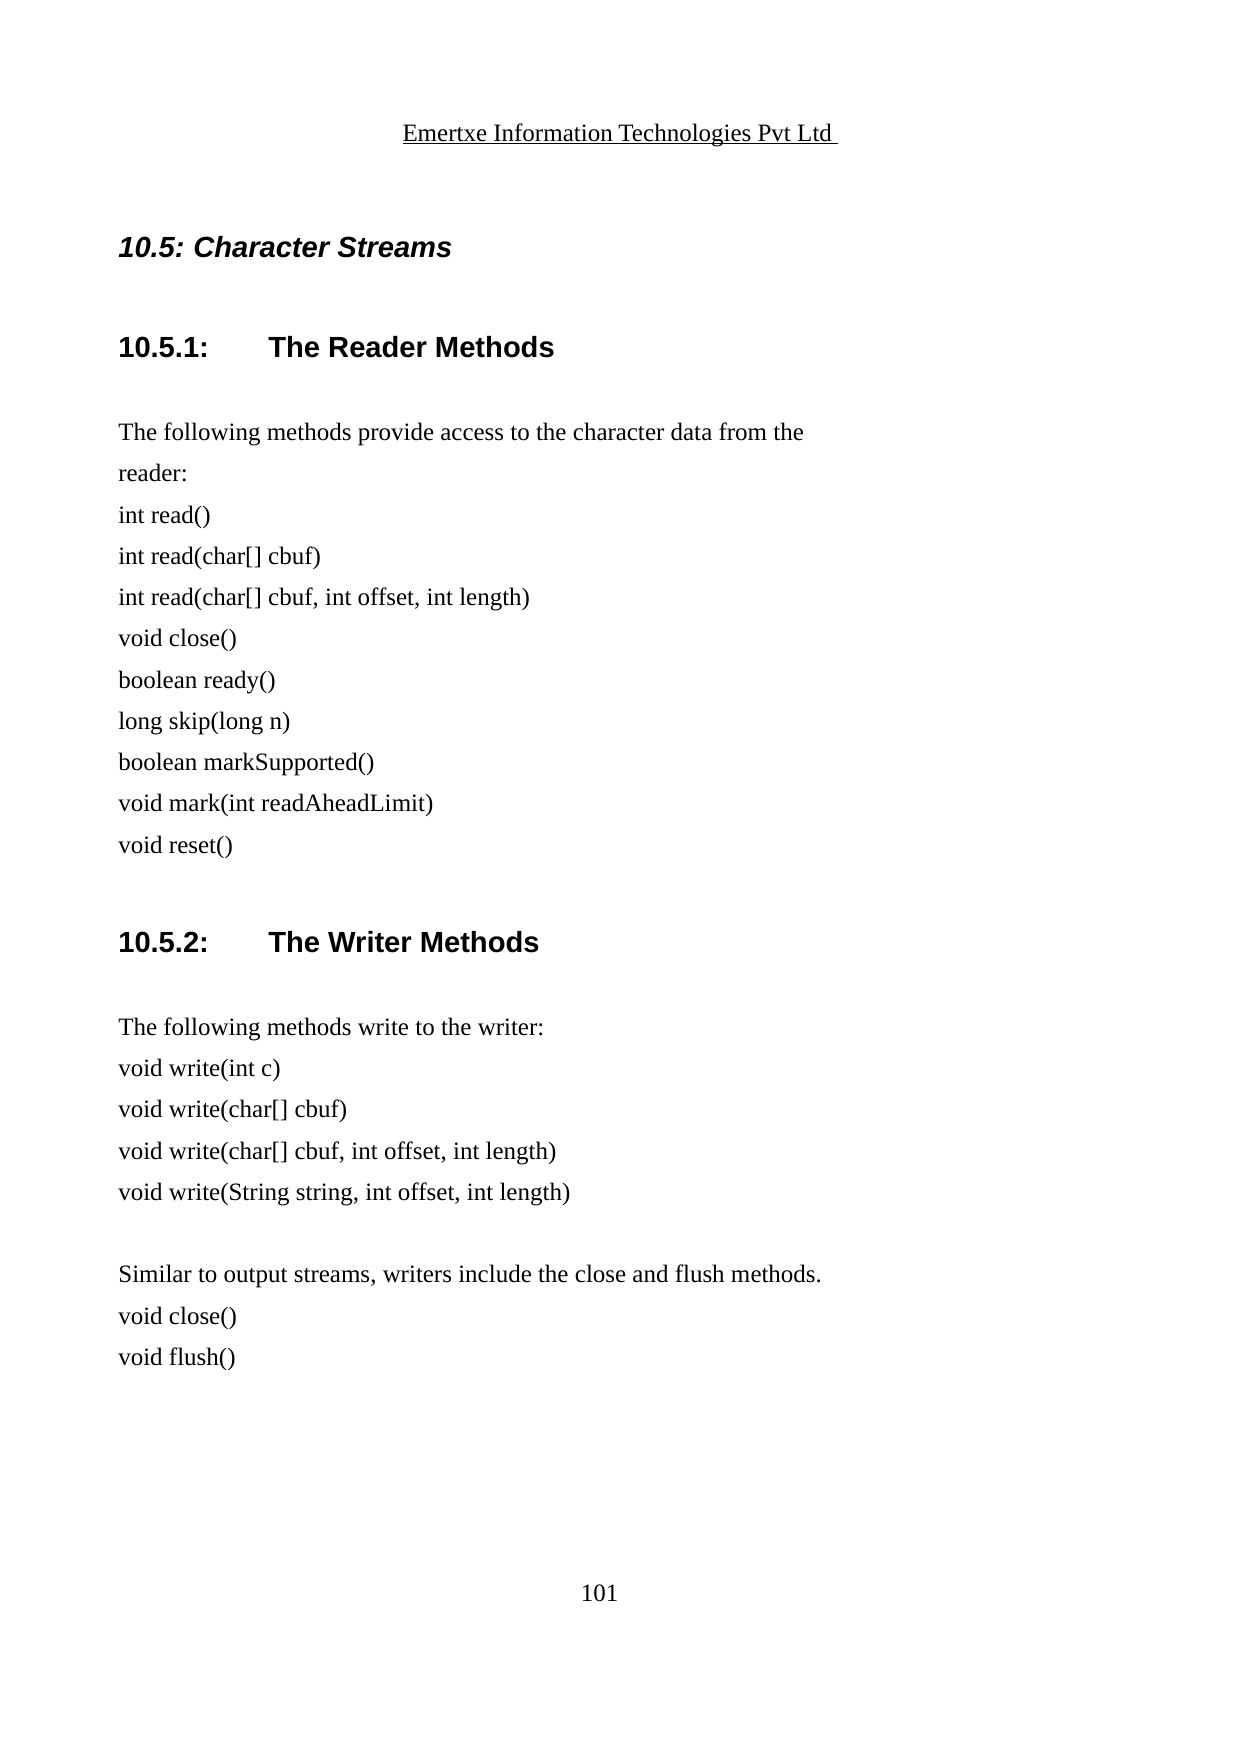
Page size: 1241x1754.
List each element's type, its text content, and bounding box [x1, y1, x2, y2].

text long skip(long n) [118, 706, 1122, 735]
text Similar to output streams, writers include the close and flush methods. [118, 1259, 1122, 1288]
text void reset() [118, 830, 1122, 858]
text void flush() [118, 1342, 1122, 1371]
text reader: [118, 458, 1122, 487]
text boolean ready() [118, 665, 1122, 693]
text void close() [118, 1301, 1122, 1329]
text void write(char[] cbuf) [118, 1094, 1122, 1123]
text int read() [118, 500, 1122, 528]
subtitle Character Streams [118, 230, 1122, 264]
text void write(String string, int offset, int length) [118, 1177, 1122, 1206]
subtitle The Writer Methods [118, 925, 1122, 958]
text void mark(int readAheadLimit) [118, 788, 1122, 817]
text boolean markSupported() [118, 747, 1122, 776]
text void write(char[] cbuf, int offset, int length) [118, 1136, 1122, 1164]
text The following methods provide access to the character data from the [118, 417, 1122, 446]
text void close() [118, 623, 1122, 652]
text The following methods write to the writer: [118, 1012, 1122, 1041]
subtitle The Reader Methods [118, 330, 1122, 363]
text int read(char[] cbuf, int offset, int length) [118, 582, 1122, 611]
text int read(char[] cbuf) [118, 541, 1122, 570]
text void write(int c) [118, 1053, 1122, 1082]
